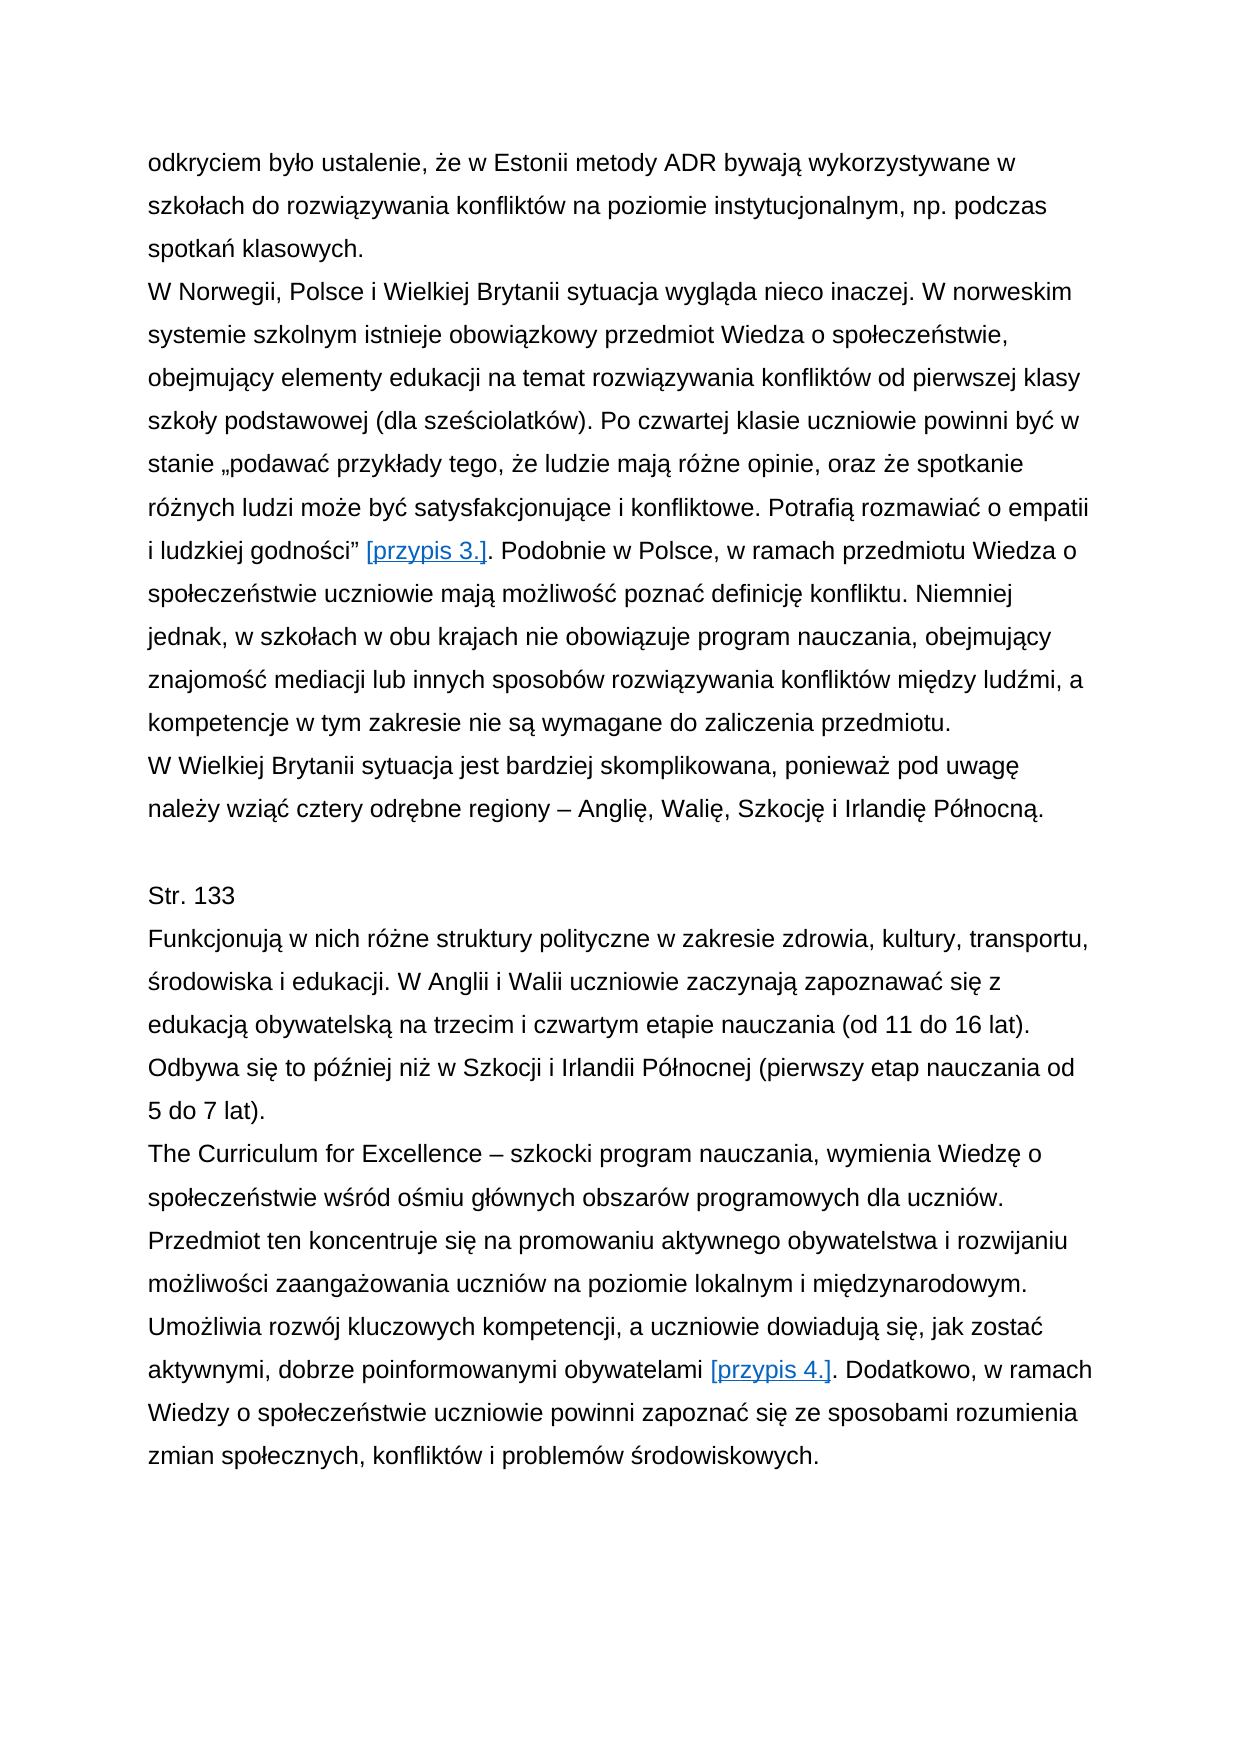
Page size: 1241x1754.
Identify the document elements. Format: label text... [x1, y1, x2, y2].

text W Wielkiej Brytanii sytuacja jest bardziej skomplikowana, ponieważ pod uwagę należy wziąć cztery odrębne regiony – Anglię, Walię, Szkocję i Irlandię Północną. [148, 751, 1093, 823]
text The Curriculum for Excellence – szkocki program nauczania, wymienia Wiedzę o społeczeństwie wśród ośmiu głównych obszarów programowych dla uczniów. Przedmiot ten koncentruje się na promowaniu aktywnego obywatelstwa i rozwijaniu możliwości zaangażowania uczniów na poziomie lokalnym i międzynarodowym. Umożliwia rozwój kluczowych kompetencji, a uczniowie dowiadują się, jak zostać aktywnymi, dobrze poinformowanymi obywatelami [przypis 4.]. Dodatkowo, w ramach Wiedzy o społeczeństwie uczniowie powinni zapoznać się ze sposobami rozumienia zmian społecznych, konfliktów i problemów środowiskowych. [148, 1139, 1093, 1470]
text W Norwegii, Polsce i Wielkiej Brytanii sytuacja wygląda nieco inaczej. W norweskim systemie szkolnym istnieje obowiązkowy przedmiot Wiedza o społeczeństwie, obejmujący elementy edukacji na temat rozwiązywania konfliktów od pierwszej klasy szkoły podstawowej (dla sześciolatków). Po czwartej klasie uczniowie powinni być w stanie „podawać przykłady tego, że ludzie mają różne opinie, oraz że spotkanie różnych ludzi może być satysfakcjonujące i konfliktowe. Potrafią rozmawiać o empatii i ludzkiej godności” [przypis 3.]. Podobnie w Polsce, w ramach przedmiotu Wiedza o społeczeństwie uczniowie mają możliwość poznać definicję konfliktu. Niemniej jednak, w szkołach w obu krajach nie obowiązuje program nauczania, obejmujący znajomość mediacji lub innych sposobów rozwiązywania konfliktów między ludźmi, a kompetencje w tym zakresie nie są wymagane do zaliczenia przedmiotu. [148, 277, 1093, 737]
text odkryciem było ustalenie, że w Estonii metody ADR bywają wykorzystywane w szkołach do rozwiązywania konfliktów na poziomie instytucjonalnym, np. podczas spotkań klasowych. [148, 148, 1093, 263]
text Str. 133 [148, 881, 1093, 909]
text Funkcjonują w nich różne struktury polityczne w zakresie zdrowia, kultury, transportu, środowiska i edukacji. W Anglii i Walii uczniowie zaczynają zapoznawać się z edukacją obywatelską na trzecim i czwartym etapie nauczania (od 11 do 16 lat). Odbywa się to później niż w Szkocji i Irlandii Północnej (pierwszy etap nauczania od 5 do 7 lat). [148, 924, 1093, 1125]
